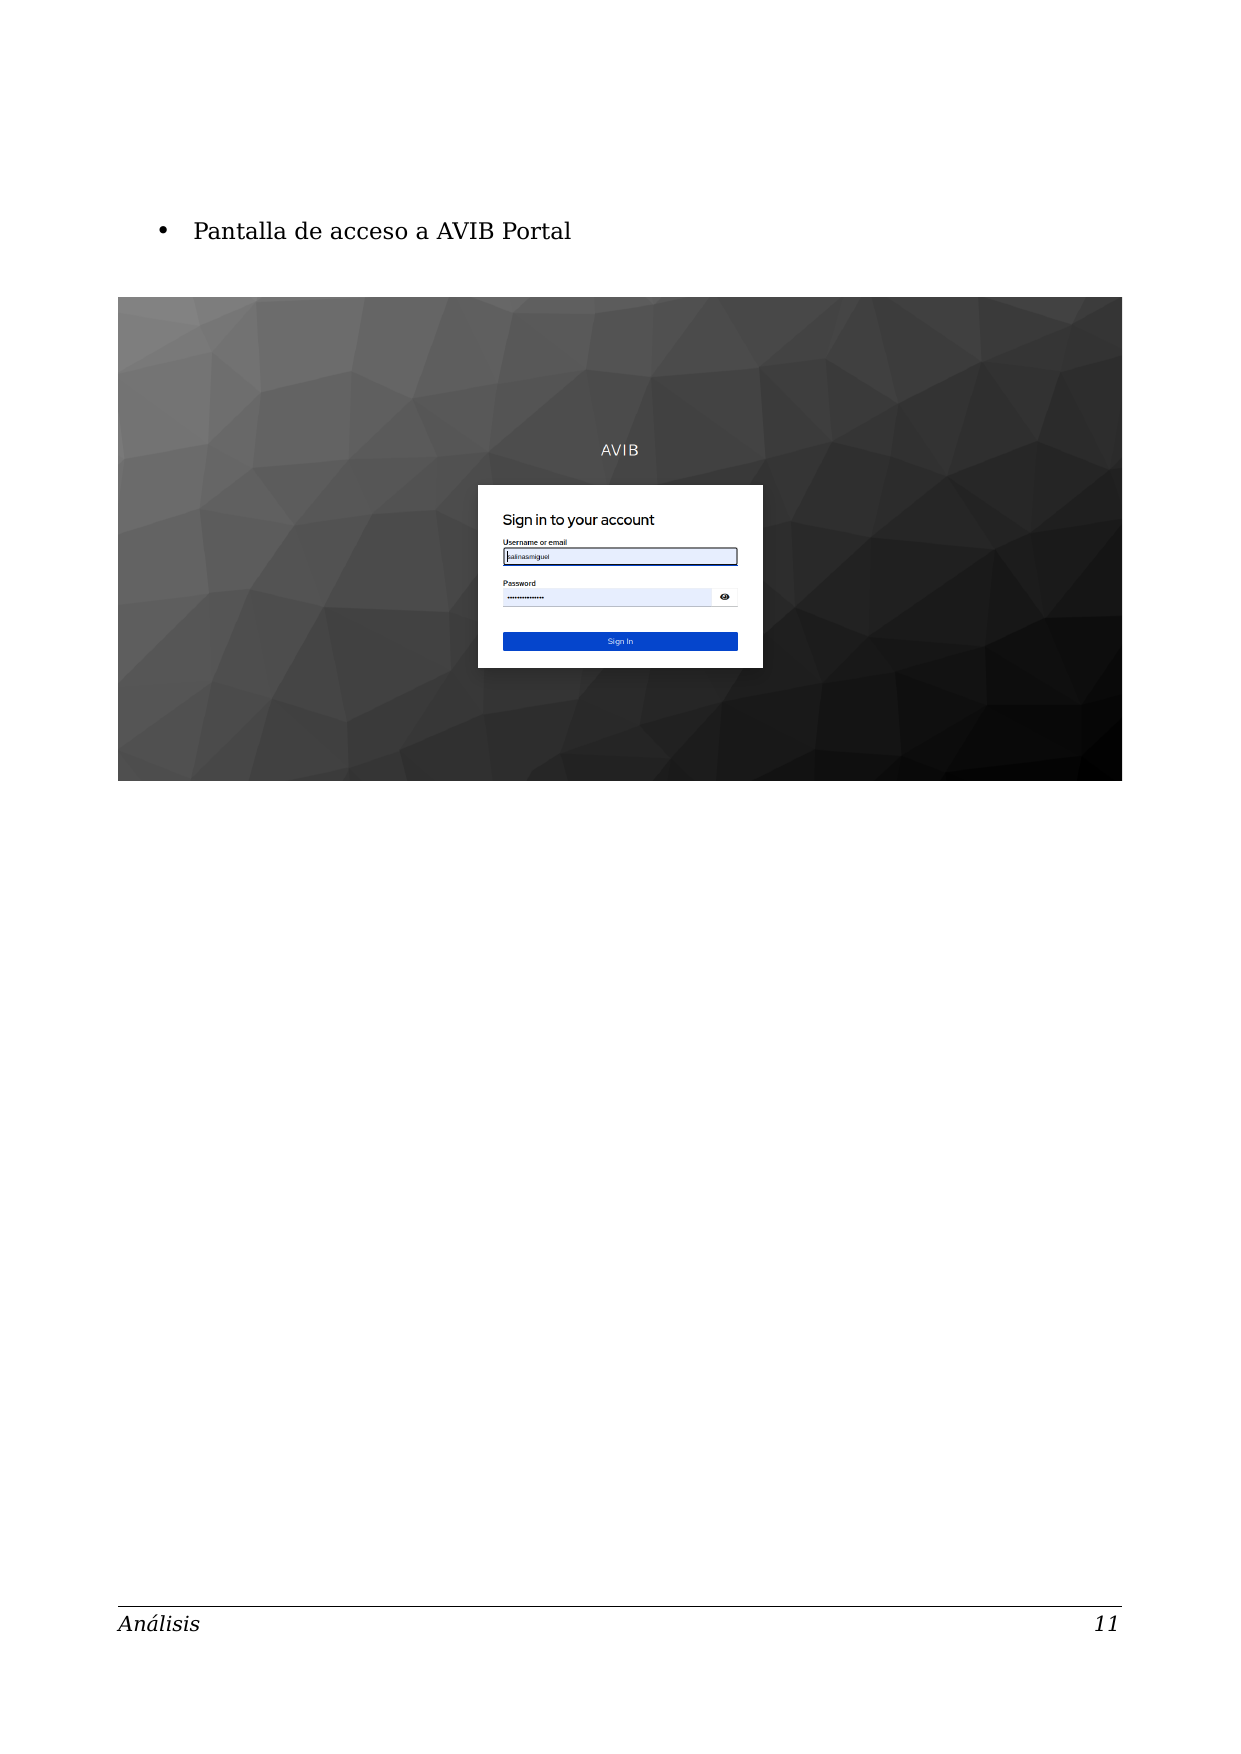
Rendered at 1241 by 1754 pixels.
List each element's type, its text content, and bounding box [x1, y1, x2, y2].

list Pantalla de acceso a AVIB Portal [156, 216, 1122, 245]
picture [118, 297, 1123, 781]
